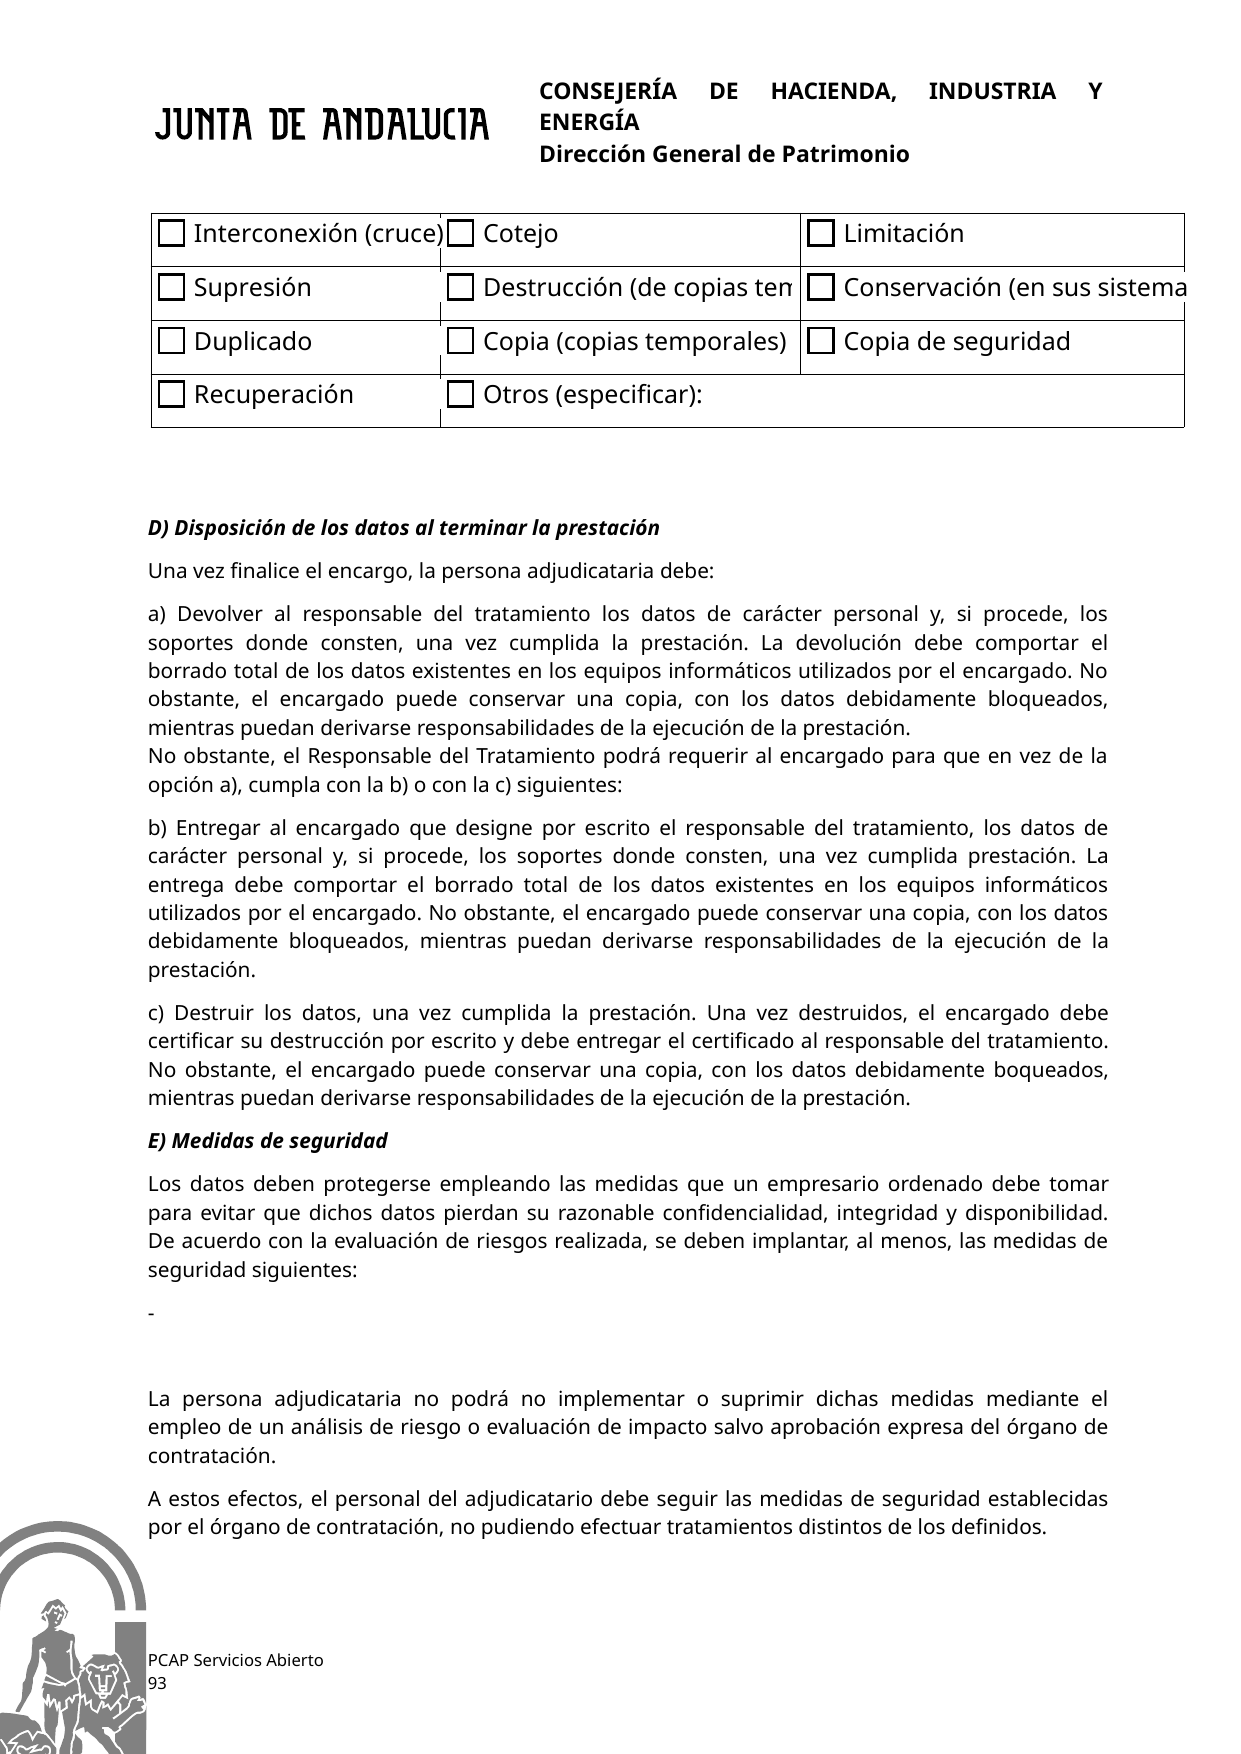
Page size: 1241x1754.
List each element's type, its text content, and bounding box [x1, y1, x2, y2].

text a) Devolver al responsable del tratamiento los datos de carácter personal y, si procede, los soportes donde consten, una vez cumplida la prestación. La devolución debe comportar el borrado total de los datos existentes en los equipos informáticos utilizados por el encargado. No obstante, el encargado puede conservar una copia, con los datos debidamente bloqueados, mientras puedan derivarse responsabilidades de la ejecución de la prestación. [148, 599, 1110, 741]
text Los datos deben protegerse empleando las medidas que un empresario ordenado debe tomar para evitar que dichos datos pierdan su razonable confidencialidad, integridad y disponibilidad. De acuerdo con la evaluación de riesgos realizada, se deben implantar, al menos, las medidas de seguridad siguientes: [148, 1169, 1110, 1283]
table_cell [152, 267, 440, 320]
table_cell [801, 214, 1184, 266]
text Una vez finalice el encargo, la persona adjudicataria debe: [148, 556, 1110, 585]
text D) Disposición de los datos al terminar la prestación [148, 513, 1110, 542]
text No obstante, el Responsable del Tratamiento podrá requerir al encargado para que en vez de la opción a), cumpla con la b) o con la c) siguientes: [148, 741, 1110, 798]
text La persona adjudicataria no podrá no implementar o suprimir dichas medidas mediante el empleo de un análisis de riesgo o evaluación de impacto salvo aprobación expresa del órgano de contratación. [148, 1384, 1110, 1469]
table_cell [441, 375, 1184, 427]
text E) Medidas de seguridad [148, 1126, 1110, 1155]
table_cell [152, 321, 440, 373]
text b) Entregar al encargado que designe por escrito el responsable del tratamiento, los datos de carácter personal y, si procede, los soportes donde consten, una vez cumplida prestación. La entrega debe comportar el borrado total de los datos existentes en los equipos informáticos utilizados por el encargado. No obstante, el encargado puede conservar una copia, con los datos debidamente bloqueados, mientras puedan derivarse responsabilidades de la ejecución de la prestación. [148, 813, 1110, 983]
table_cell [152, 375, 440, 427]
table_cell [441, 214, 800, 266]
table_cell [152, 214, 440, 266]
text c) Destruir los datos, una vez cumplida la prestación. Una vez destruidos, el encargado debe certificar su destrucción por escrito y debe entregar el certificado al responsable del tratamiento. No obstante, el encargado puede conservar una copia, con los datos debidamente boqueados, mientras puedan derivarse responsabilidades de la ejecución de la prestación. [148, 998, 1110, 1112]
table_cell [441, 321, 800, 373]
text - [148, 1298, 1110, 1326]
table_cell [441, 267, 800, 320]
table_cell [801, 321, 1184, 373]
table_cell [801, 267, 1184, 320]
text A estos efectos, el personal del adjudicatario debe seguir las medidas de seguridad establecidas por el órgano de contratación, no pudiendo efectuar tratamientos distintos de los definidos. [148, 1484, 1110, 1541]
